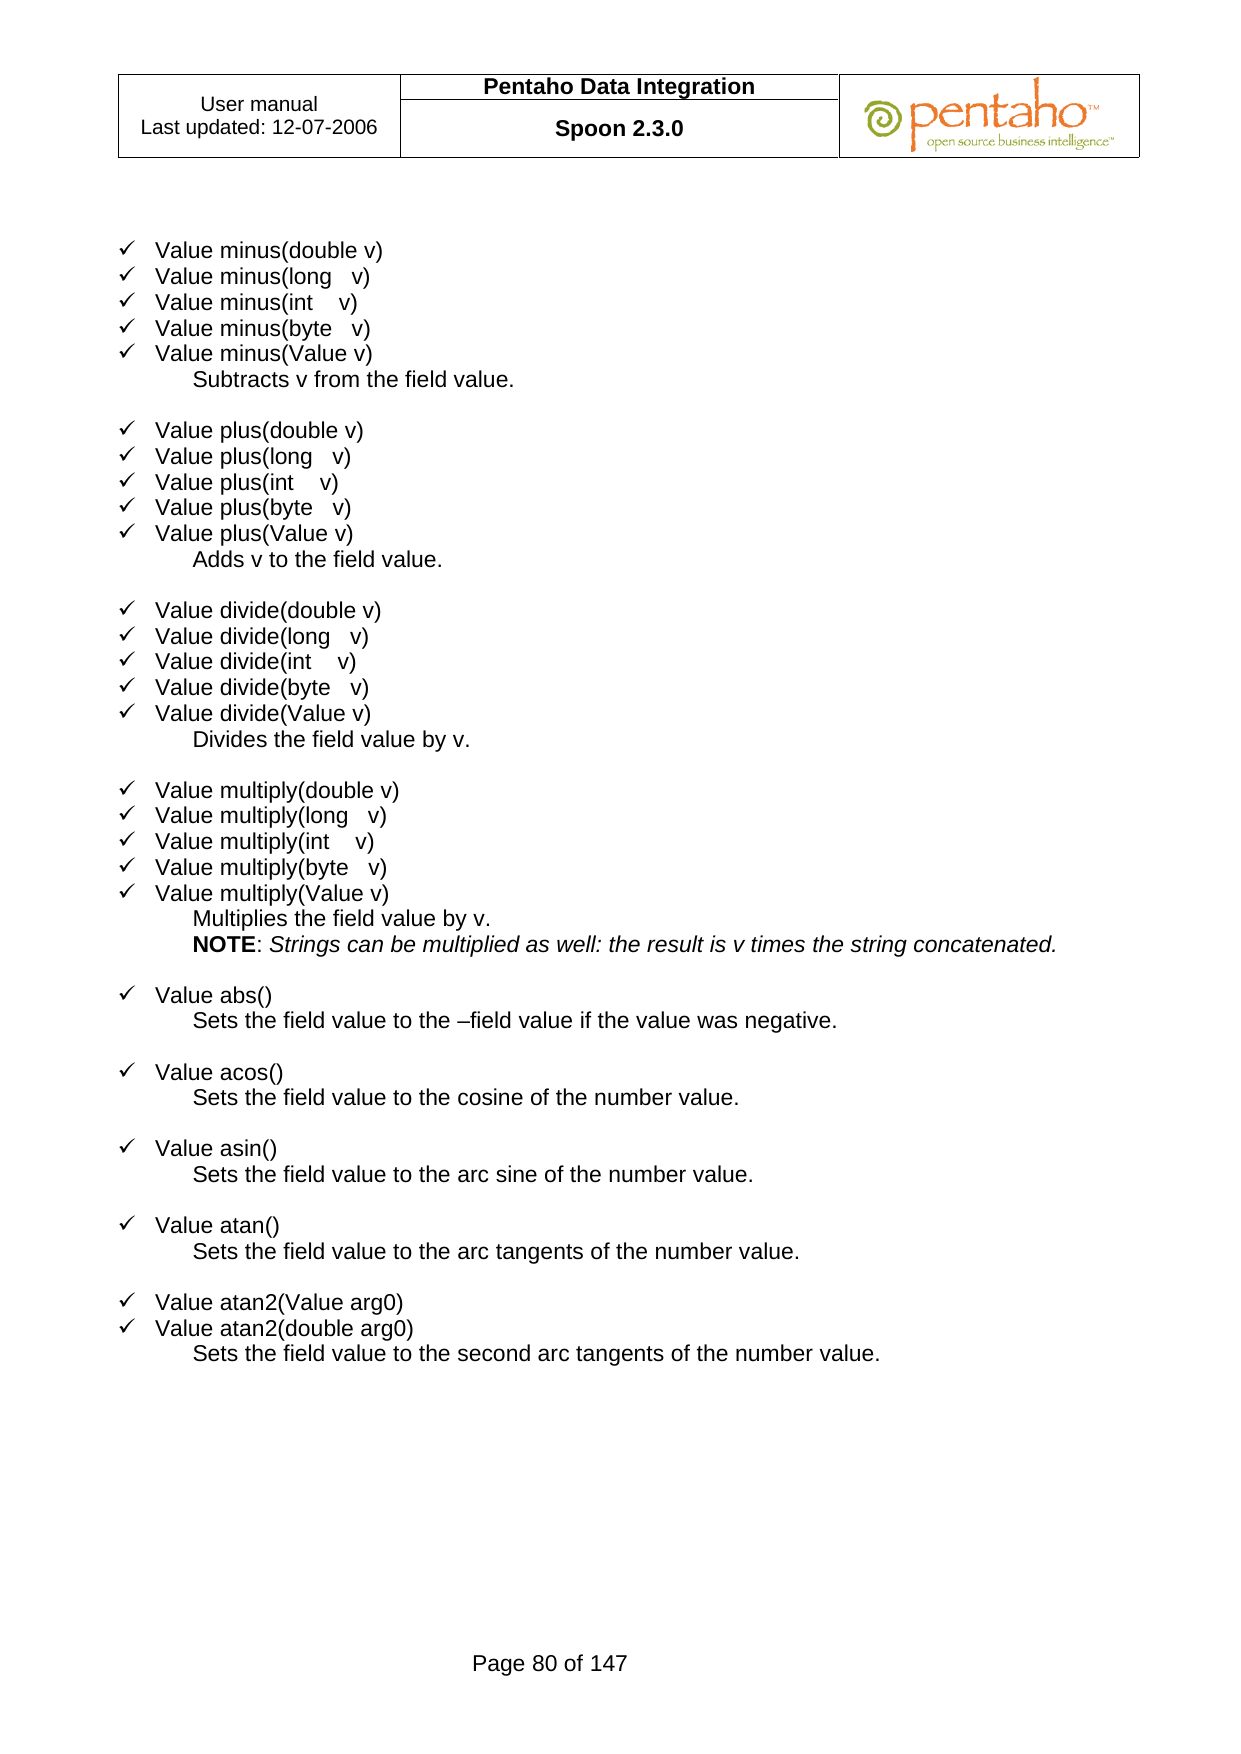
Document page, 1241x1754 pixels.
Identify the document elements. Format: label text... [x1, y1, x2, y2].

list Value plus(byte v) [117, 495, 1137, 521]
list Value plus(long v) [117, 444, 1137, 469]
list Value asin() [117, 1136, 1137, 1162]
text Sets the field value to the arc sine of the number value. [192, 1162, 1137, 1187]
list Value atan2(Value arg0) [117, 1289, 1137, 1315]
list Value minus(byte v) [117, 315, 1137, 341]
text Sets the field value to the second arc tangents of the number value. [192, 1341, 1137, 1367]
list Value minus(double v) [117, 238, 1137, 264]
text Sets the field value to the arc tangents of the number value. [192, 1238, 1137, 1264]
list Value plus(double v) [117, 418, 1137, 444]
list Value divide(byte v) [117, 675, 1137, 701]
list Value acos() [117, 1059, 1137, 1085]
text Sets the field value to the cosine of the number value. [192, 1085, 1137, 1111]
list Value multiply(int v) [117, 829, 1137, 854]
list Value plus(Value v) [117, 521, 1137, 547]
text Adds v to the field value. [192, 547, 1137, 572]
list Value minus(Value v) [117, 341, 1137, 367]
list Value multiply(long v) [117, 803, 1137, 829]
list Value divide(long v) [117, 623, 1137, 649]
list Value multiply(byte v) [117, 854, 1137, 880]
list Value multiply(Value v) [117, 880, 1137, 906]
list Value abs() [117, 982, 1137, 1008]
list Value minus(long v) [117, 264, 1137, 290]
text Sets the field value to the –field value if the value was negative. [192, 1008, 1137, 1034]
list Value multiply(double v) [117, 777, 1137, 803]
text Subtracts v from the field value. [192, 367, 1137, 392]
list Value atan2(double arg0) [117, 1315, 1137, 1341]
list Value divide(int v) [117, 649, 1137, 675]
text Divides the field value by v. [192, 726, 1137, 752]
list Value divide(Value v) [117, 701, 1137, 726]
text NOTE: Strings can be multiplied as well: the result is v times the string concatenated. [192, 931, 1137, 957]
list Value minus(int v) [117, 290, 1137, 315]
list Value plus(int v) [117, 469, 1137, 495]
list Value atan() [117, 1213, 1137, 1238]
text Multiplies the field value by v. [192, 906, 1137, 931]
list Value divide(double v) [117, 598, 1137, 623]
